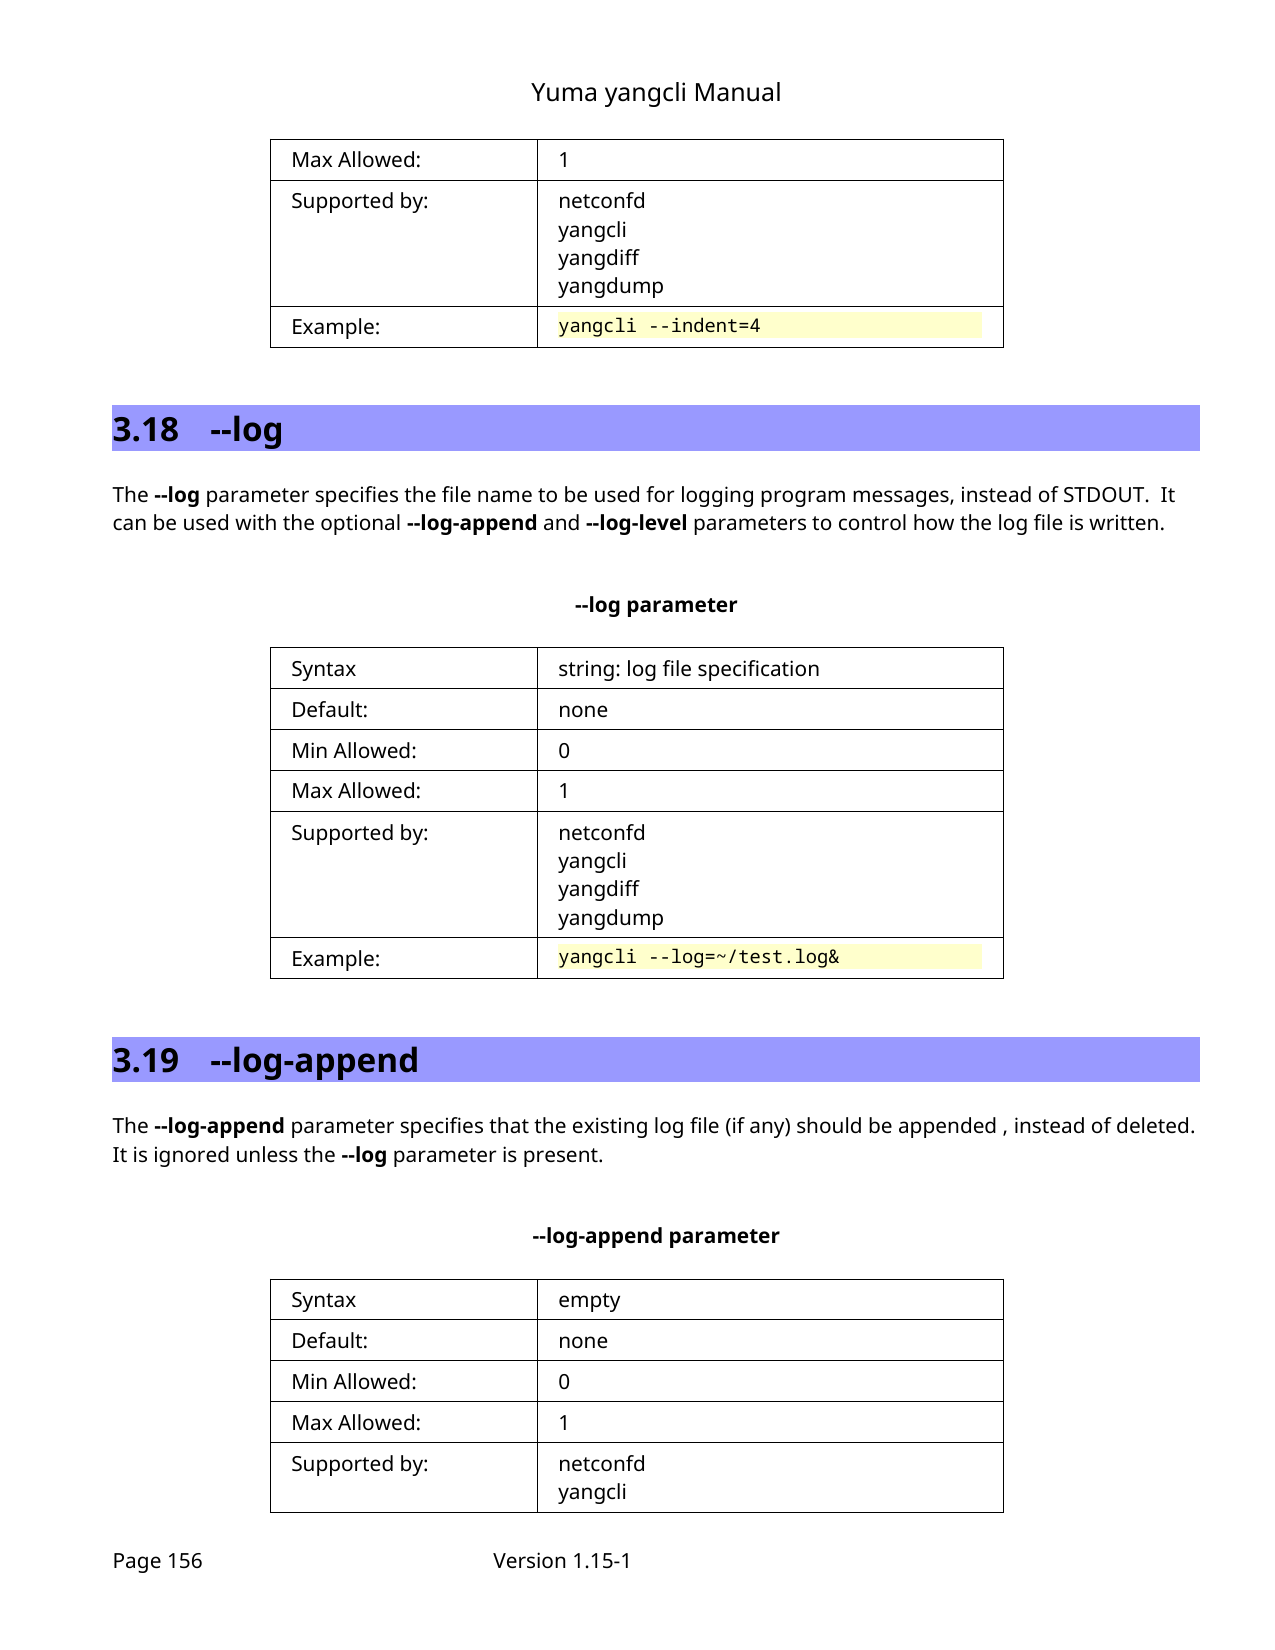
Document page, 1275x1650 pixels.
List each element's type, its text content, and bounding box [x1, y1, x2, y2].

table_header Syntax [271, 648, 537, 688]
subtitle --log parameter [127, 590, 1185, 619]
table_cell yangcli --log=~/test.log& [538, 938, 1003, 978]
subtitle --log-append parameter [127, 1222, 1185, 1250]
table_cell Max Allowed: [271, 1402, 537, 1442]
table_cell 1 [538, 1402, 1003, 1442]
table_cell yangcli --indent=4 [538, 307, 1003, 347]
table_cell netconfd yangcli yangdiff yangdump [538, 181, 1003, 306]
table_cell Default: [271, 689, 537, 729]
subtitle --log-append [112, 1037, 1200, 1082]
table_cell netconfd yangcli [538, 1443, 1003, 1512]
table_cell Default: [271, 1320, 537, 1360]
text The --log parameter specifies the file name to be used for logging program messages, instead of STDOUT. It can be used with the optional --log-append and --log-level parameters to control how the log file is written. [112, 480, 1200, 537]
table_cell 0 [538, 730, 1003, 770]
text The --log-append parameter specifies that the existing log file (if any) should be appended , instead of deleted. It is ignored unless the --log parameter is present. [112, 1111, 1200, 1168]
table_cell Max Allowed: [271, 771, 537, 811]
table_cell none [538, 1320, 1003, 1360]
table_cell Example: [271, 938, 537, 978]
table_cell Supported by: [271, 812, 537, 937]
table_cell Min Allowed: [271, 730, 537, 770]
table_header empty [538, 1280, 1003, 1319]
table_cell Min Allowed: [271, 1361, 537, 1401]
table_cell netconfd yangcli yangdiff yangdump [538, 812, 1003, 937]
table_cell 1 [538, 140, 1003, 179]
table_header Syntax [271, 1280, 537, 1319]
table_cell Supported by: [271, 181, 537, 306]
table_cell Max Allowed: [271, 140, 537, 179]
table_cell Example: [271, 307, 537, 347]
table_cell none [538, 689, 1003, 729]
table_header string: log file specification [538, 648, 1003, 688]
table_cell Supported by: [271, 1443, 537, 1512]
table_cell 0 [538, 1361, 1003, 1401]
table_cell 1 [538, 771, 1003, 811]
subtitle --log [112, 405, 1200, 451]
